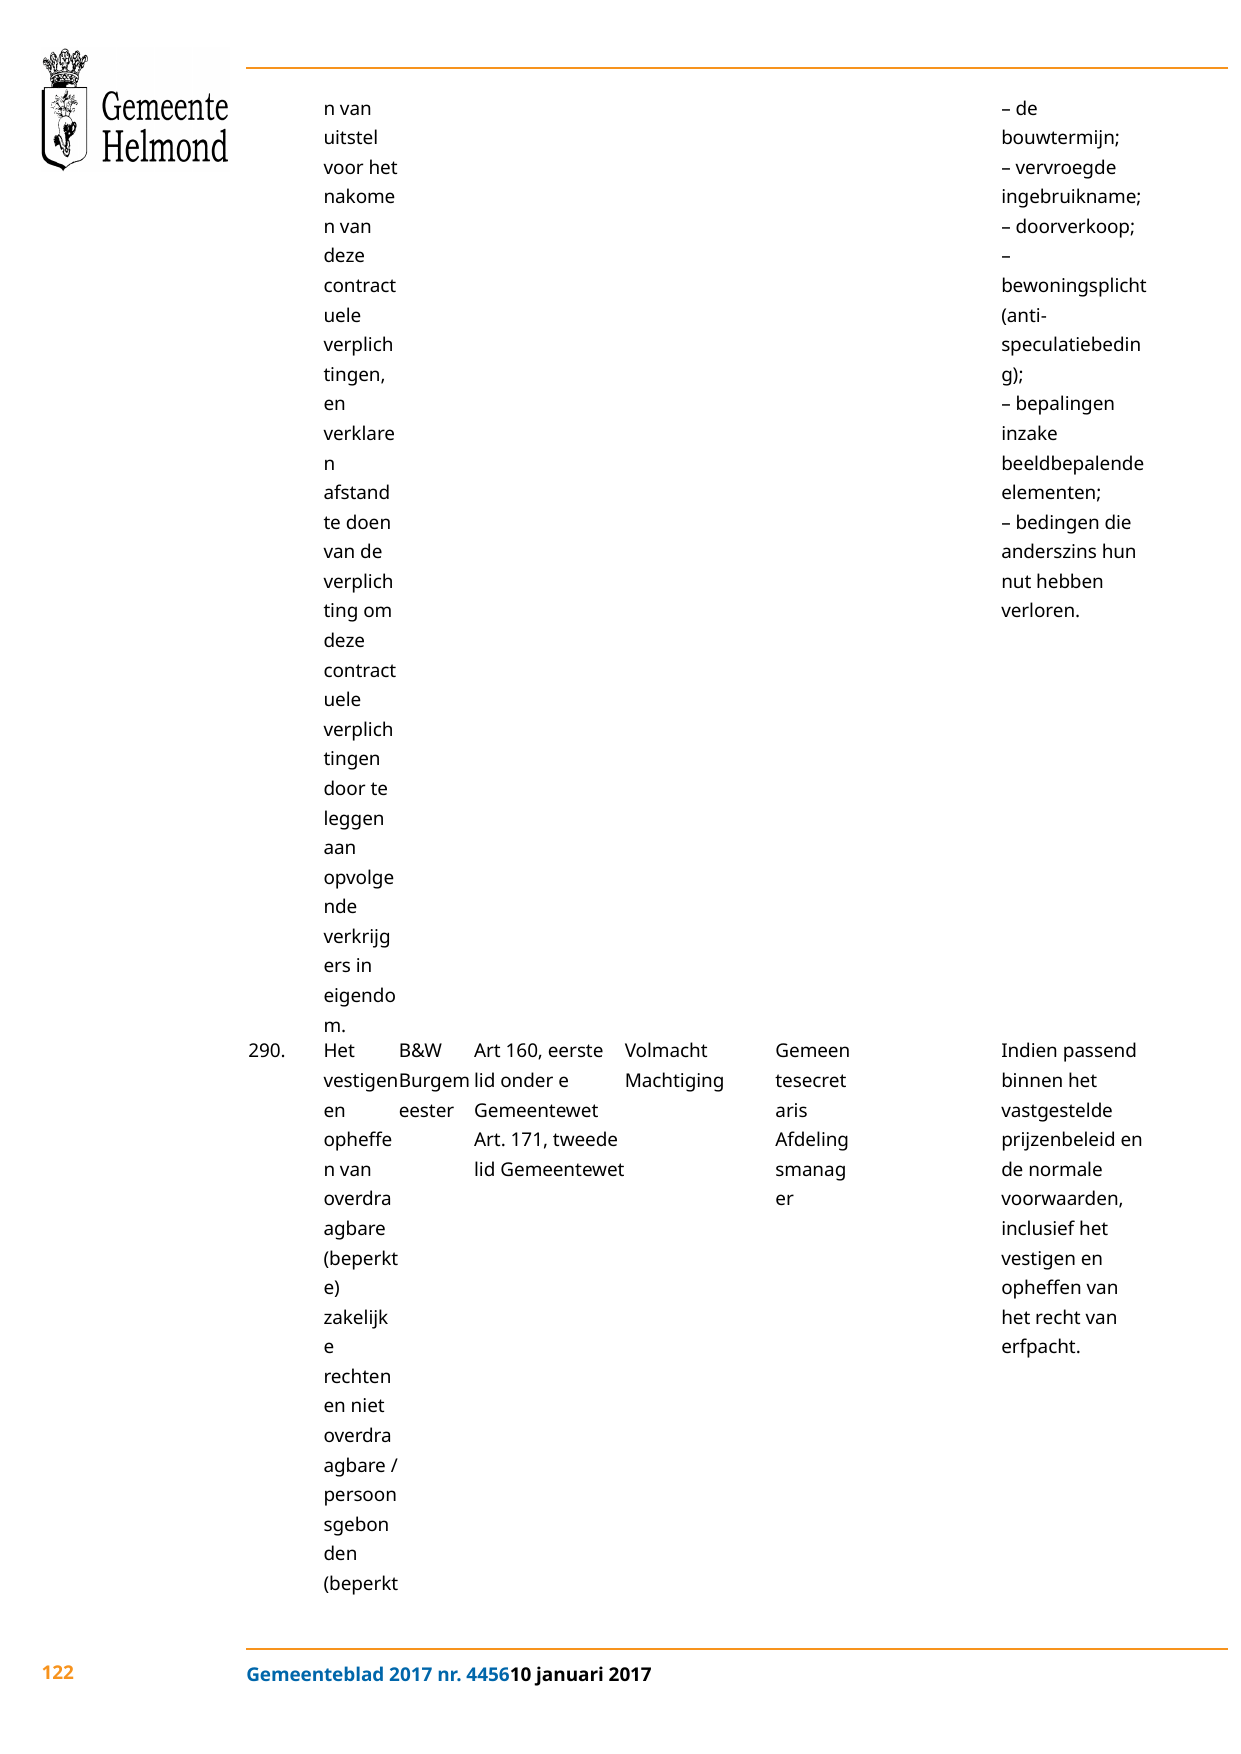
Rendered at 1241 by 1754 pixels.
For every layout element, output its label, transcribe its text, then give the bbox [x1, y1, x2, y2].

table_cell [625, 95, 775, 1038]
picture [41, 47, 231, 172]
table_cell Art 160, eerste lid onder e Gemeentewet Art. 171, tweede lid Gemeentewet [474, 1038, 624, 1596]
table_cell 290. [248, 1038, 323, 1596]
table_cell [850, 1038, 1001, 1596]
table_cell – de bouwtermijn; – vervroegde ingebruikname; – doorverkoop; – bewoningsplicht (anti-speculatiebeding); – bepalingen inzake beeldbepalende elementen; – bedingen die anderszins hun nut hebben verloren. [1001, 95, 1152, 1038]
table_cell [248, 95, 323, 1038]
table_cell [850, 95, 1001, 1038]
table_cell Indien passend binnen het vastgestelde prijzenbeleid en de normale voorwaarden, inclusief het vestigen en opheffen van het recht van erfpacht. [1001, 1038, 1152, 1596]
table_cell Gemeentesecretaris Afdelingsmanager [775, 1038, 850, 1596]
table_cell n van uitstel voor het nakomen van deze contractuele verplichtingen, en verklaren afstand te doen van de verplichting om deze contractuele verplichtingen door te leggen aan opvolgende verkrijgers in eigendom. [323, 95, 398, 1038]
table_cell [775, 95, 850, 1038]
table_cell [474, 95, 624, 1038]
table_cell Het vestigen en opheffen van overdraagbare (beperkte) zakelijke rechten en niet overdraagbare / persoonsgebonden (beperkt [323, 1038, 398, 1596]
table_cell Volmacht Machtiging [625, 1038, 775, 1596]
table_cell B&W Burgemeester [399, 1038, 474, 1596]
table_cell [399, 95, 474, 1038]
